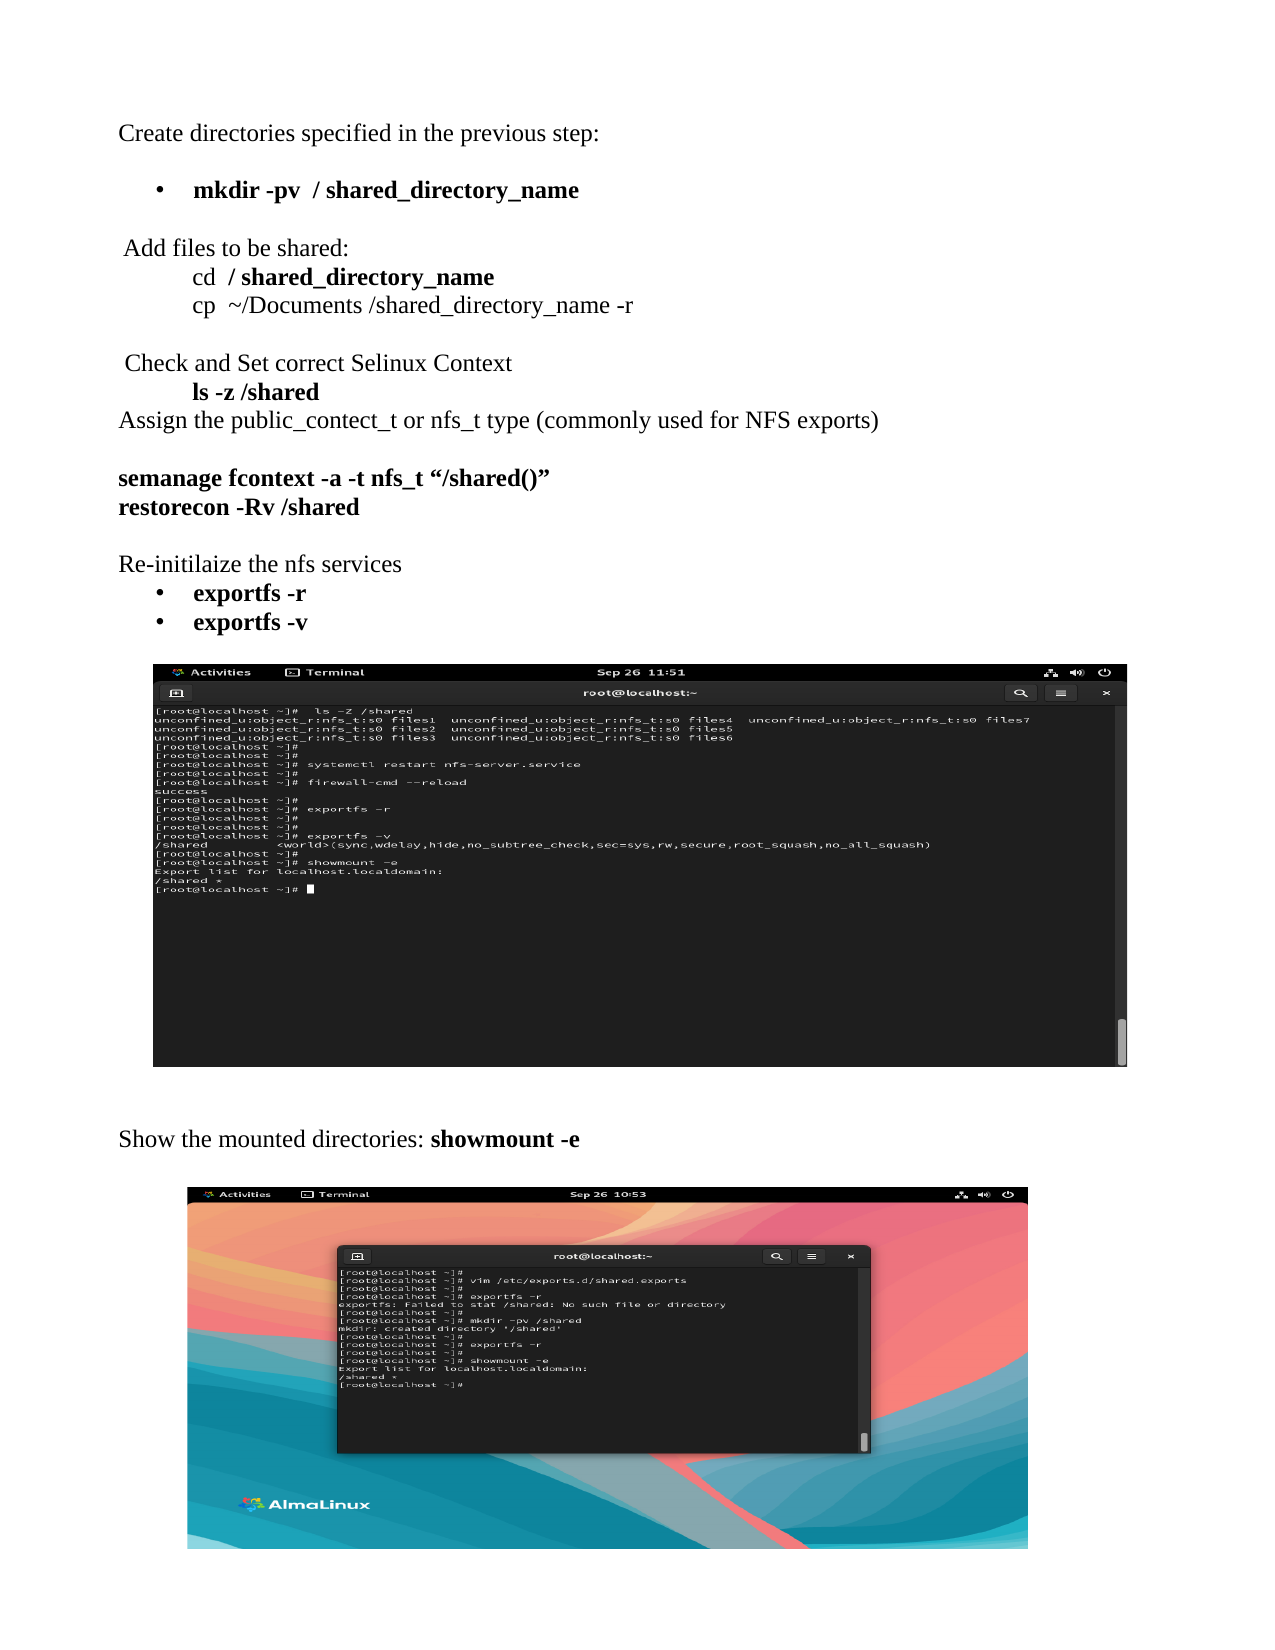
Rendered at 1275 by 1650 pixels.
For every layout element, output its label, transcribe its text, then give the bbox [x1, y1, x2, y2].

picture [187, 1187, 1028, 1549]
list mkdir -pv / shared_directory_name [156, 176, 1157, 204]
picture [153, 664, 1128, 1067]
text Show the mounted directories: showmount -e [118, 1124, 1157, 1152]
text cp ~/Documents /shared_directory_name -r [118, 291, 1157, 319]
text ls -z /shared [118, 377, 1157, 406]
list exportfs -v [156, 607, 1157, 636]
text semanage fcontext -a -t nfs_t “/shared()” [118, 463, 1157, 492]
text Create directories specified in the previous step: [118, 118, 1157, 147]
text Add files to be shared: [118, 233, 1157, 262]
text Re-initilaize the nfs services [118, 549, 1157, 578]
text cd / shared_directory_name [118, 262, 1157, 291]
text restorecon -Rv /shared [118, 492, 1157, 521]
text Check and Set correct Selinux Context [118, 348, 1157, 377]
text Assign the public_contect_t or nfs_t type (commonly used for NFS exports) [118, 406, 1157, 434]
list exportfs -r [156, 578, 1157, 607]
